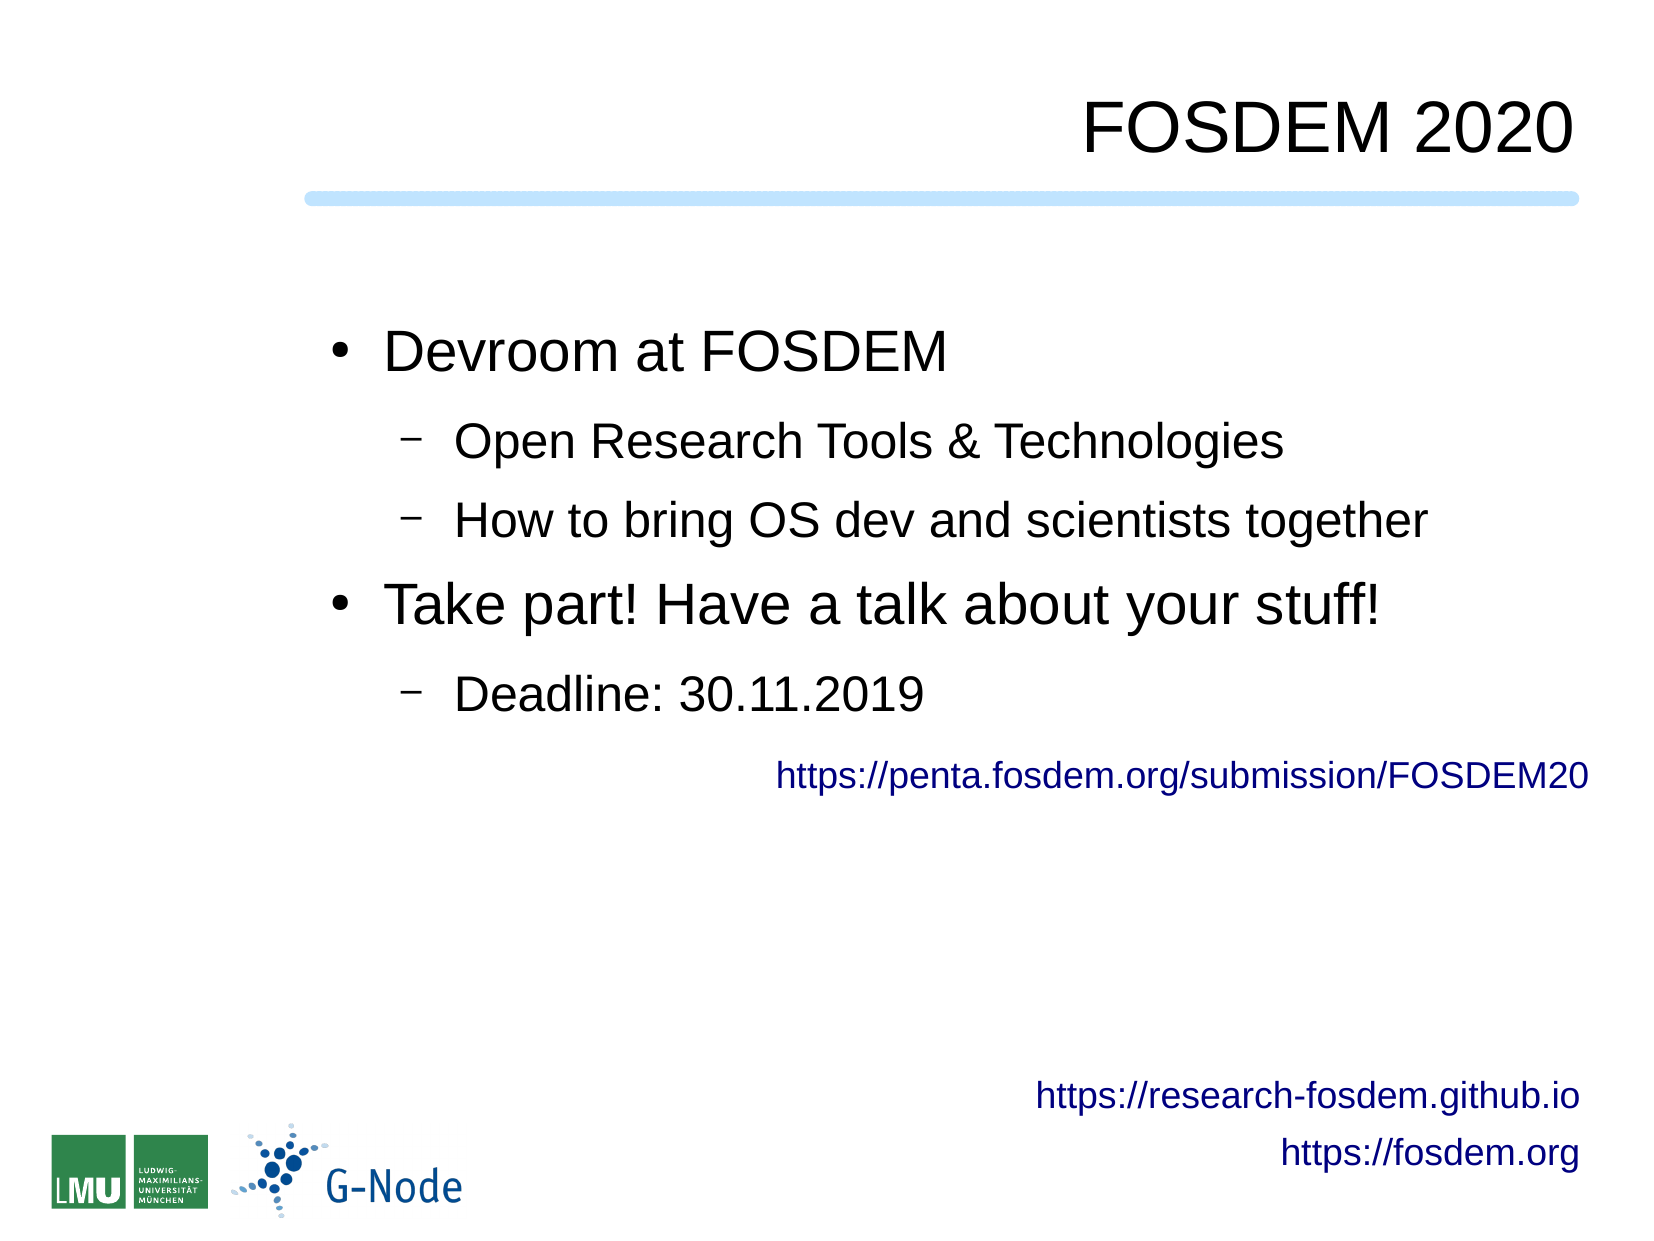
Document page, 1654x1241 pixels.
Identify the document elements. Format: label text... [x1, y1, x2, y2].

text_box FOSDEM 2020 [87, 30, 1576, 226]
text_box https://penta.fosdem.org/submission/FOSDEM20 [761, 746, 1617, 815]
list Devroom at FOSDEM Open Research Tools & Technologies How to bring OS dev and scientists together Take part! Have a talk about your stuff! Deadline: 30.11.2019 [312, 318, 1561, 646]
text_box https://fosdem.org [1265, 1125, 1596, 1181]
text_box https://research-fosdem.github.io [1020, 1067, 1607, 1125]
picture [230, 1123, 467, 1219]
